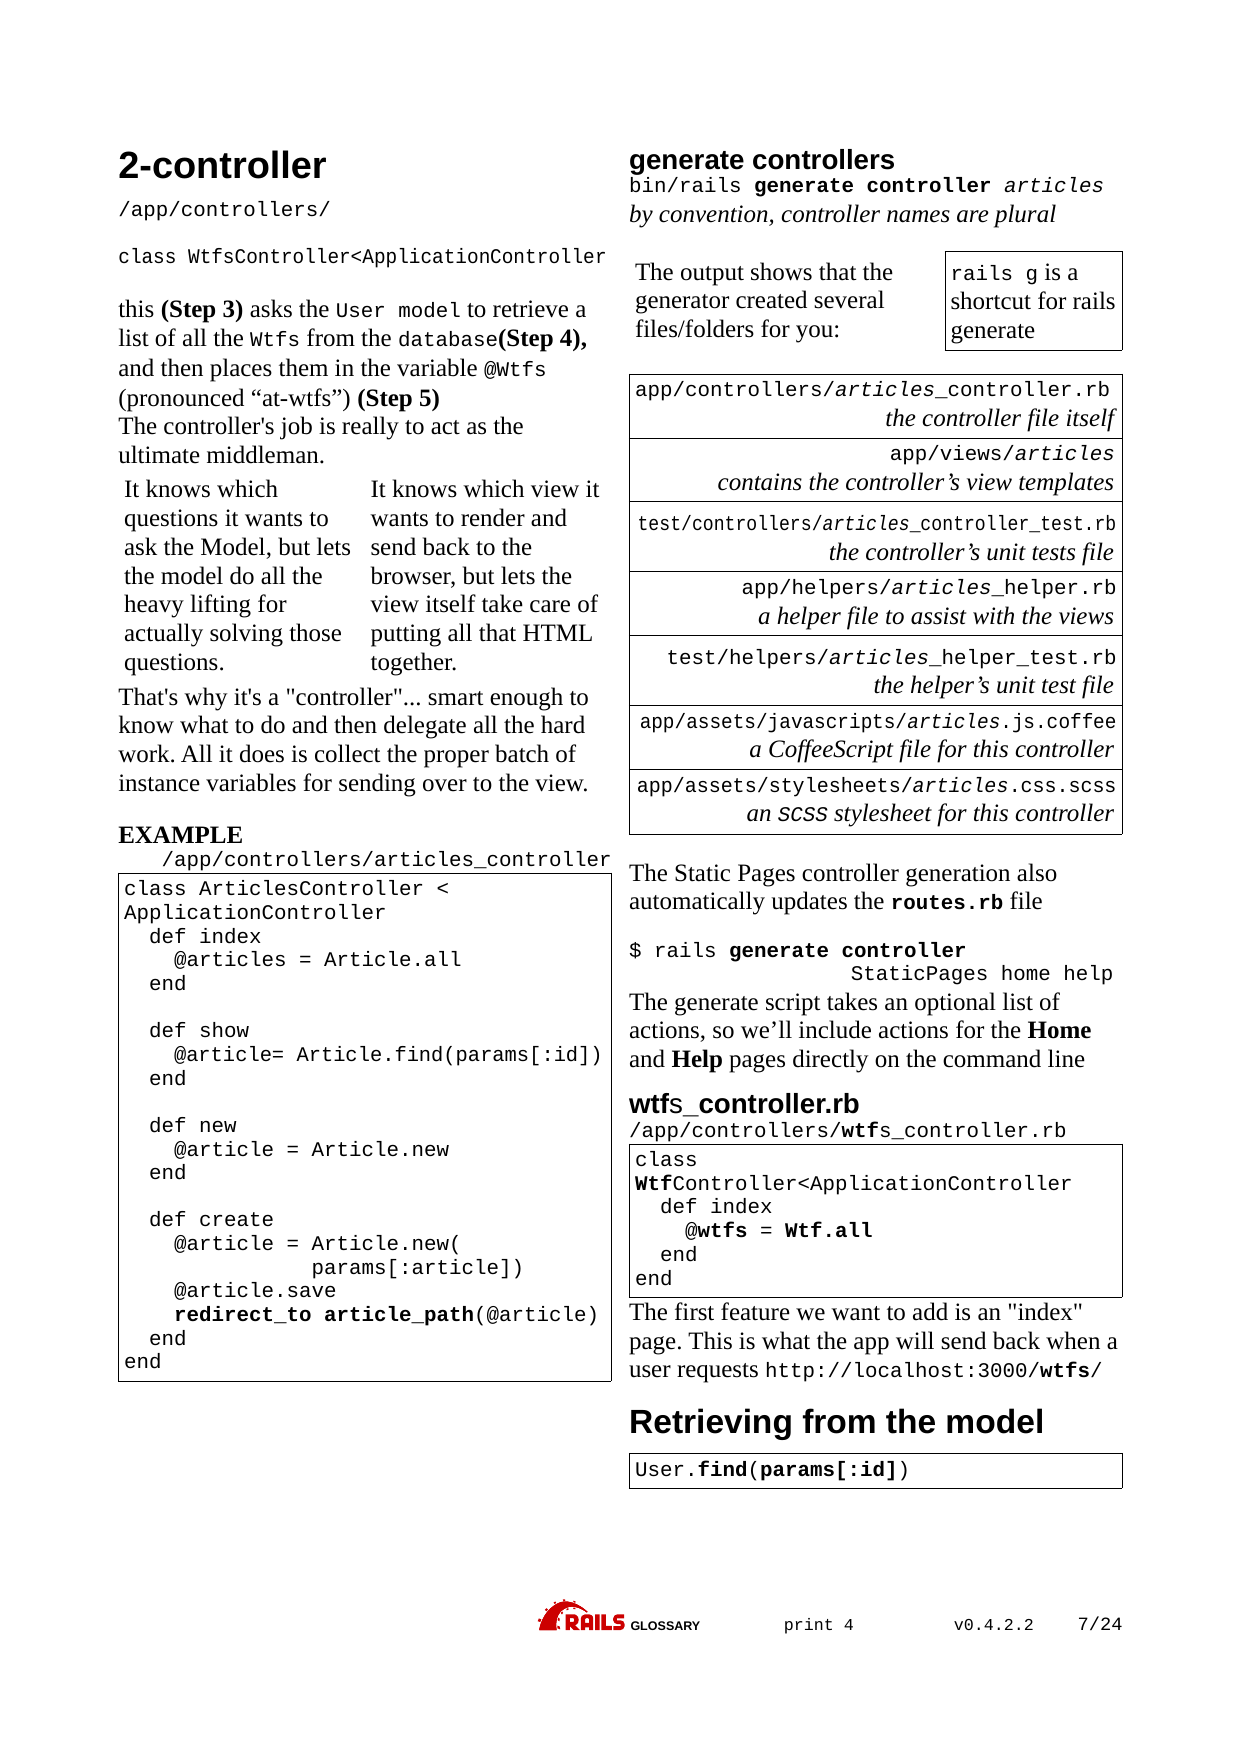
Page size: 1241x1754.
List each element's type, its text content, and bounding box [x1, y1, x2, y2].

table_cell test/helpers/articles_helper_test.rb the helper’s unit test file [630, 636, 1122, 705]
subtitle wtfs_controller.rb [629, 1088, 1122, 1120]
text StaticPages home help [629, 963, 1122, 987]
subtitle generate controllers [629, 143, 1122, 175]
text The first feature we want to add is an "index" page. This is what the app will send back when a user requests http://localhost:3000/wtfs/ [629, 1298, 1122, 1384]
text EXAMPLE [118, 820, 611, 849]
subtitle 2-controller [118, 143, 611, 187]
table_header The output shows that the generator created several files/folders for you: [629, 251, 945, 350]
table_header It knows which questions it wants to ask the Model, but lets the model do all the heavy lifting for actually solving those questions. [118, 469, 364, 682]
table_cell app/assets/javascripts/articles.js.coffee a CoffeeScript file for this controller [630, 706, 1122, 769]
table_header app/controllers/articles_controller.rb the controller file itself [630, 375, 1122, 437]
text $ rails generate controller [629, 939, 1122, 963]
table_cell app/views/articles contains the controller’s view templates [630, 439, 1122, 501]
table_header class ArticlesController < ApplicationController def index @articles = Article.all end def show @article= Article.find(params[:id]) end def new @article = Article.new end def create @article = Article.new( params[:article]) @article.save redirect_to article_path(@article) end end [119, 874, 611, 1381]
table_cell test/controllers/articles_controller_test.rb the controller’s unit tests file [630, 502, 1122, 571]
table_cell app/helpers/articles_helper.rb a helper file to assist with the views [630, 572, 1122, 635]
text /app/controllers/wtfs_controller.rb [629, 1120, 1122, 1143]
table_header User.find(params[:id]) [630, 1454, 1122, 1488]
text The controller's job is really to act as the ultimate middleman. [118, 411, 611, 469]
table_cell app/assets/stylesheets/articles.css.scss an SCSS stylesheet for this controller [630, 770, 1122, 834]
table_header class WtfController<ApplicationController def index @wtfs = Wtf.all end end [630, 1145, 1122, 1297]
text /app/controllers/ [118, 199, 611, 223]
text bin/rails generate controller articles [629, 175, 1122, 199]
text That's why it's a "controller"... smart enough to know what to do and then delegate all the hard work. All it does is collect the proper batch of instance variables for sending over to the view. [118, 682, 611, 797]
subtitle Retrieving from the model [629, 1402, 1122, 1440]
table_header It knows which view it wants to render and send back to the browser, but lets the view itself take care of putting all that HTML together. [365, 469, 611, 682]
text The generate script takes an optional list of actions, so we’ll include actions for the Home and Help pages directly on the command line [629, 987, 1122, 1073]
text The Static Pages controller generation also automatically updates the routes.rb file [629, 858, 1122, 916]
text class WtfsController<ApplicationController [118, 247, 611, 270]
text /app/controllers/articles_controller [118, 849, 611, 873]
table_header rails g is a shortcut for rails generate [946, 252, 1122, 350]
text by convention, controller names are plural [629, 199, 1122, 227]
text this (Step 3) asks the User model to retrieve a list of all the Wtfs from the database(Step 4), and then places them in the variable @Wtfs (pronounced “at-wtfs”) (Step 5) [118, 294, 611, 411]
